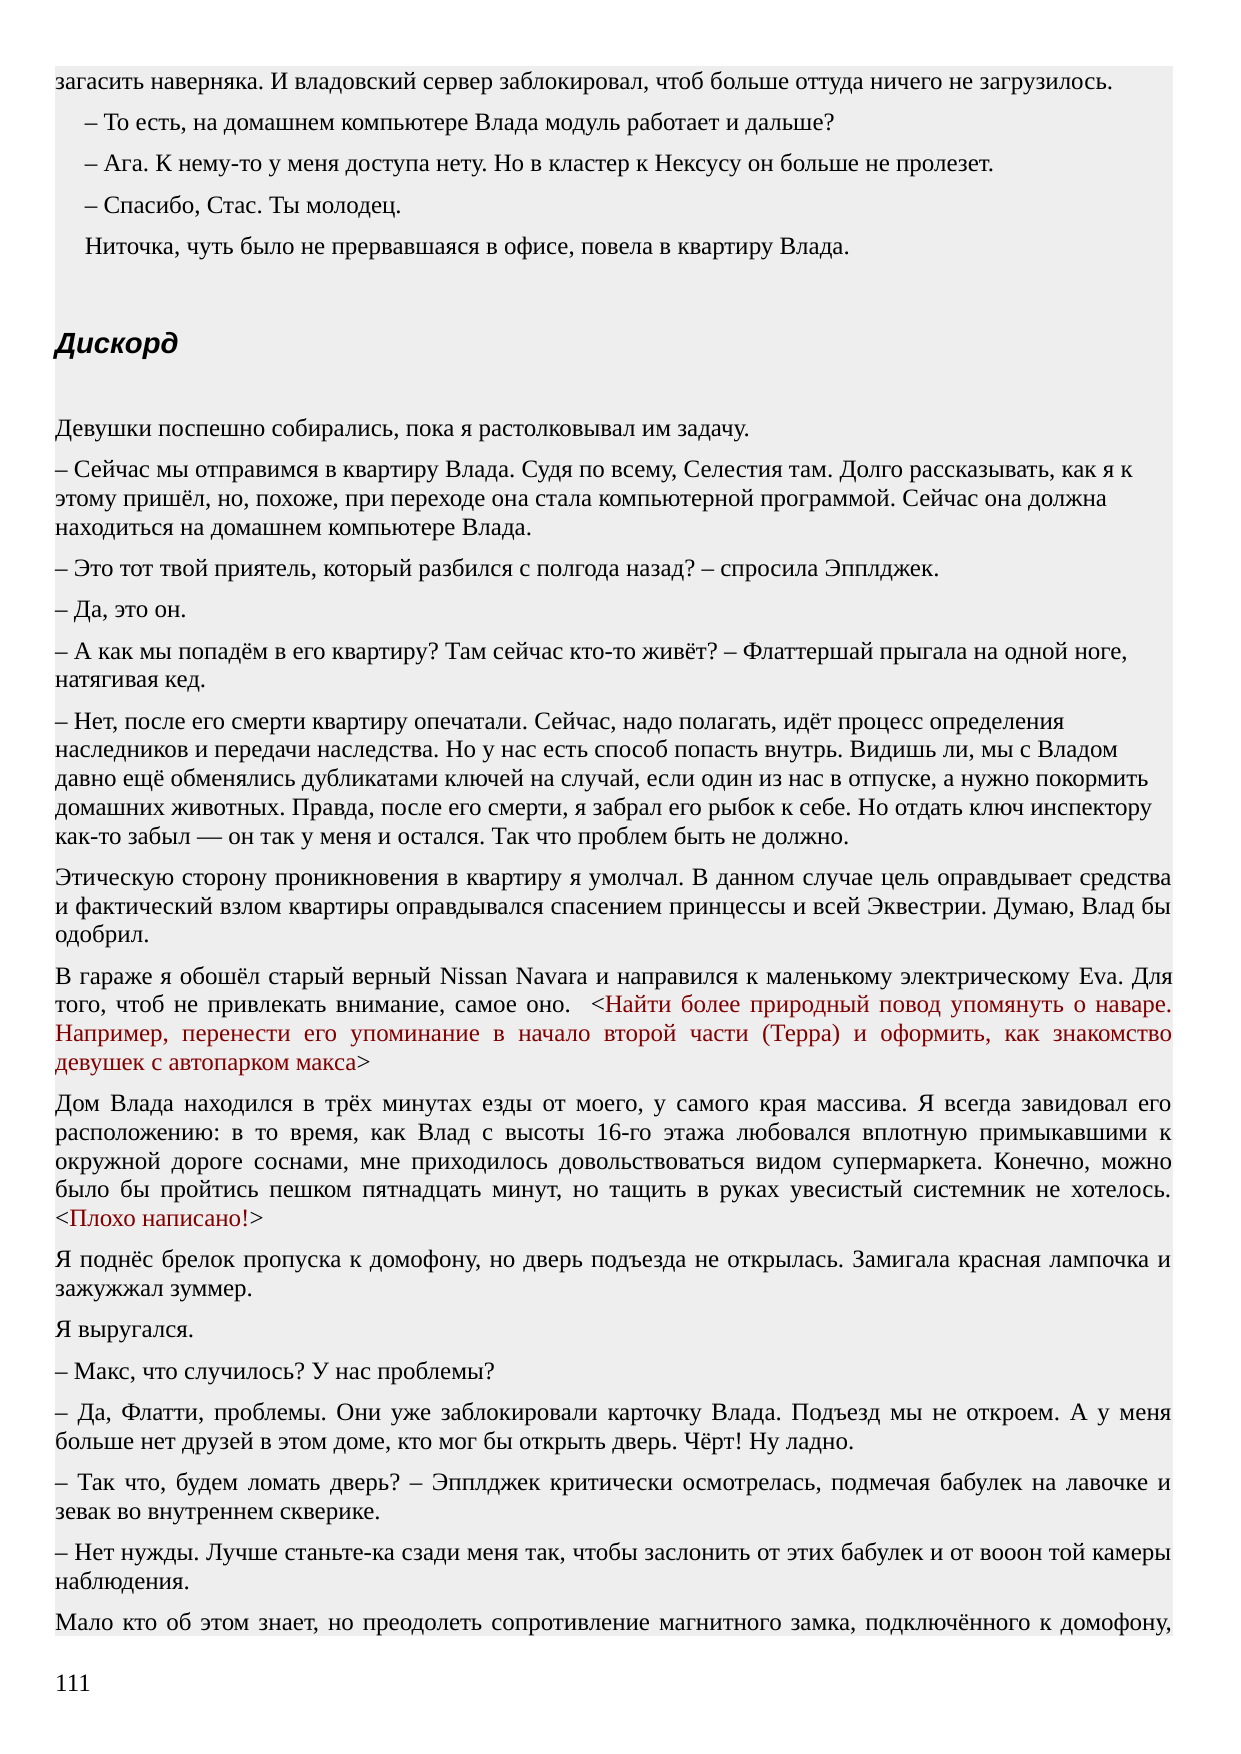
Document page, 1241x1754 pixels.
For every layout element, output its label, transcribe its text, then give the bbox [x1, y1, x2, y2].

text – Так что, будем ломать дверь? – Эпплджек критически осмотрелась, подмечая бабулек на лавочке и зевак во внутреннем скверике. [55, 1467, 1173, 1524]
text Я выругался. [55, 1314, 1173, 1343]
text – Да, это он. [55, 594, 1173, 623]
text Этическую сторону проникновения в квартиру я умолчал. В данном случае цель оправдывает средства и фактический взлом квартиры оправдывался спасением принцессы и всей Эквестрии. Думаю, Влад бы одобрил. [55, 862, 1173, 948]
text – Сейчас мы отправимся в квартиру Влада. Судя по всему, Селестия там. Долго рассказывать, как я к этому пришёл, но, похоже, при переходе она стала компьютерной программой. Сейчас она должна находиться на домашнем компьютере Влада. [55, 454, 1173, 541]
subtitle Дискорд [55, 326, 1173, 359]
text Дом Влада находился в трёх минутах езды от моего, у самого края массива. Я всегда завидовал его расположению: в то время, как Влад с высоты 16-го этажа любовался вплотную примыкавшими к окружной дороге соснами, мне приходилось довольствоваться видом супермаркета. Конечно, можно было бы пройтись пешком пятнадцать минут, но тащить в руках увесистый системник не хотелось. <Плохо написано!> [55, 1088, 1173, 1232]
text Я поднёс брелок пропуска к домофону, но дверь подъезда не открылась. Замигала красная лампочка и зажужжал зуммер. [55, 1244, 1173, 1302]
text – Это тот твой приятель, который разбился с полгода назад? – спросила Эпплджек. [55, 553, 1173, 582]
list Мало кто об этом знает, но преодолеть сопротивление магнитного замка, подключённого к домофону, [55, 1607, 1173, 1636]
text Девушки поспешно собирались, пока я растолковывал им задачу. [55, 413, 1173, 442]
text – Да, Флатти, проблемы. Они уже заблокировали карточку Влада. Подъезд мы не откроем. А у меня больше нет друзей в этом доме, кто мог бы открыть дверь. Чёрт! Ну ладно. [55, 1397, 1173, 1454]
text загасить наверняка. И владовский сервер заблокировал, чтоб больше оттуда ничего не загрузилось. [55, 66, 1173, 95]
text – Нет, после его смерти квартиру опечатали. Сейчас, надо полагать, идёт процесс определения наследников и передачи наследства. Но у нас есть способ попасть внутрь. Видишь ли, мы с Владом давно ещё обменялись дубликатами ключей на случай, если один из нас в отпуске, а нужно покормить домашних животных. Правда, после его смерти, я забрал его рыбок к себе. Но отдать ключ инспектору как-то забыл — он так у меня и остался. Так что проблем быть не должно. [55, 706, 1173, 849]
text – Спасибо, Стас. Ты молодец. [55, 190, 1173, 218]
text – А как мы попадём в его квартиру? Там сейчас кто-то живёт? – Флаттершай прыгала на одной ноге, натягивая кед. [55, 636, 1173, 693]
text – Ага. К нему-то у меня доступа нету. Но в кластер к Нексусу он больше не пролезет. [55, 148, 1173, 177]
text – Макс, что случилось? У нас проблемы? [55, 1356, 1173, 1384]
text Ниточка, чуть было не прервавшаяся в офисе, повела в квартиру Влада. [55, 231, 1173, 260]
text – То есть, на домашнем компьютере Влада модуль работает и дальше? [55, 107, 1173, 136]
text – Нет нужды. Лучше станьте-ка сзади меня так, чтобы заслонить от этих бабулек и от вооон той камеры наблюдения. [55, 1537, 1173, 1594]
text В гараже я обошёл старый верный Nissan Navara и направился к маленькому электрическому Eva. Для того, чтоб не привлекать внимание, самое оно. <Найти более природный повод упомянуть о наваре. Например, перенести его упоминание в начало второй части (Терра) и оформить, как знакомство девушек с автопарком макса> [55, 961, 1173, 1076]
